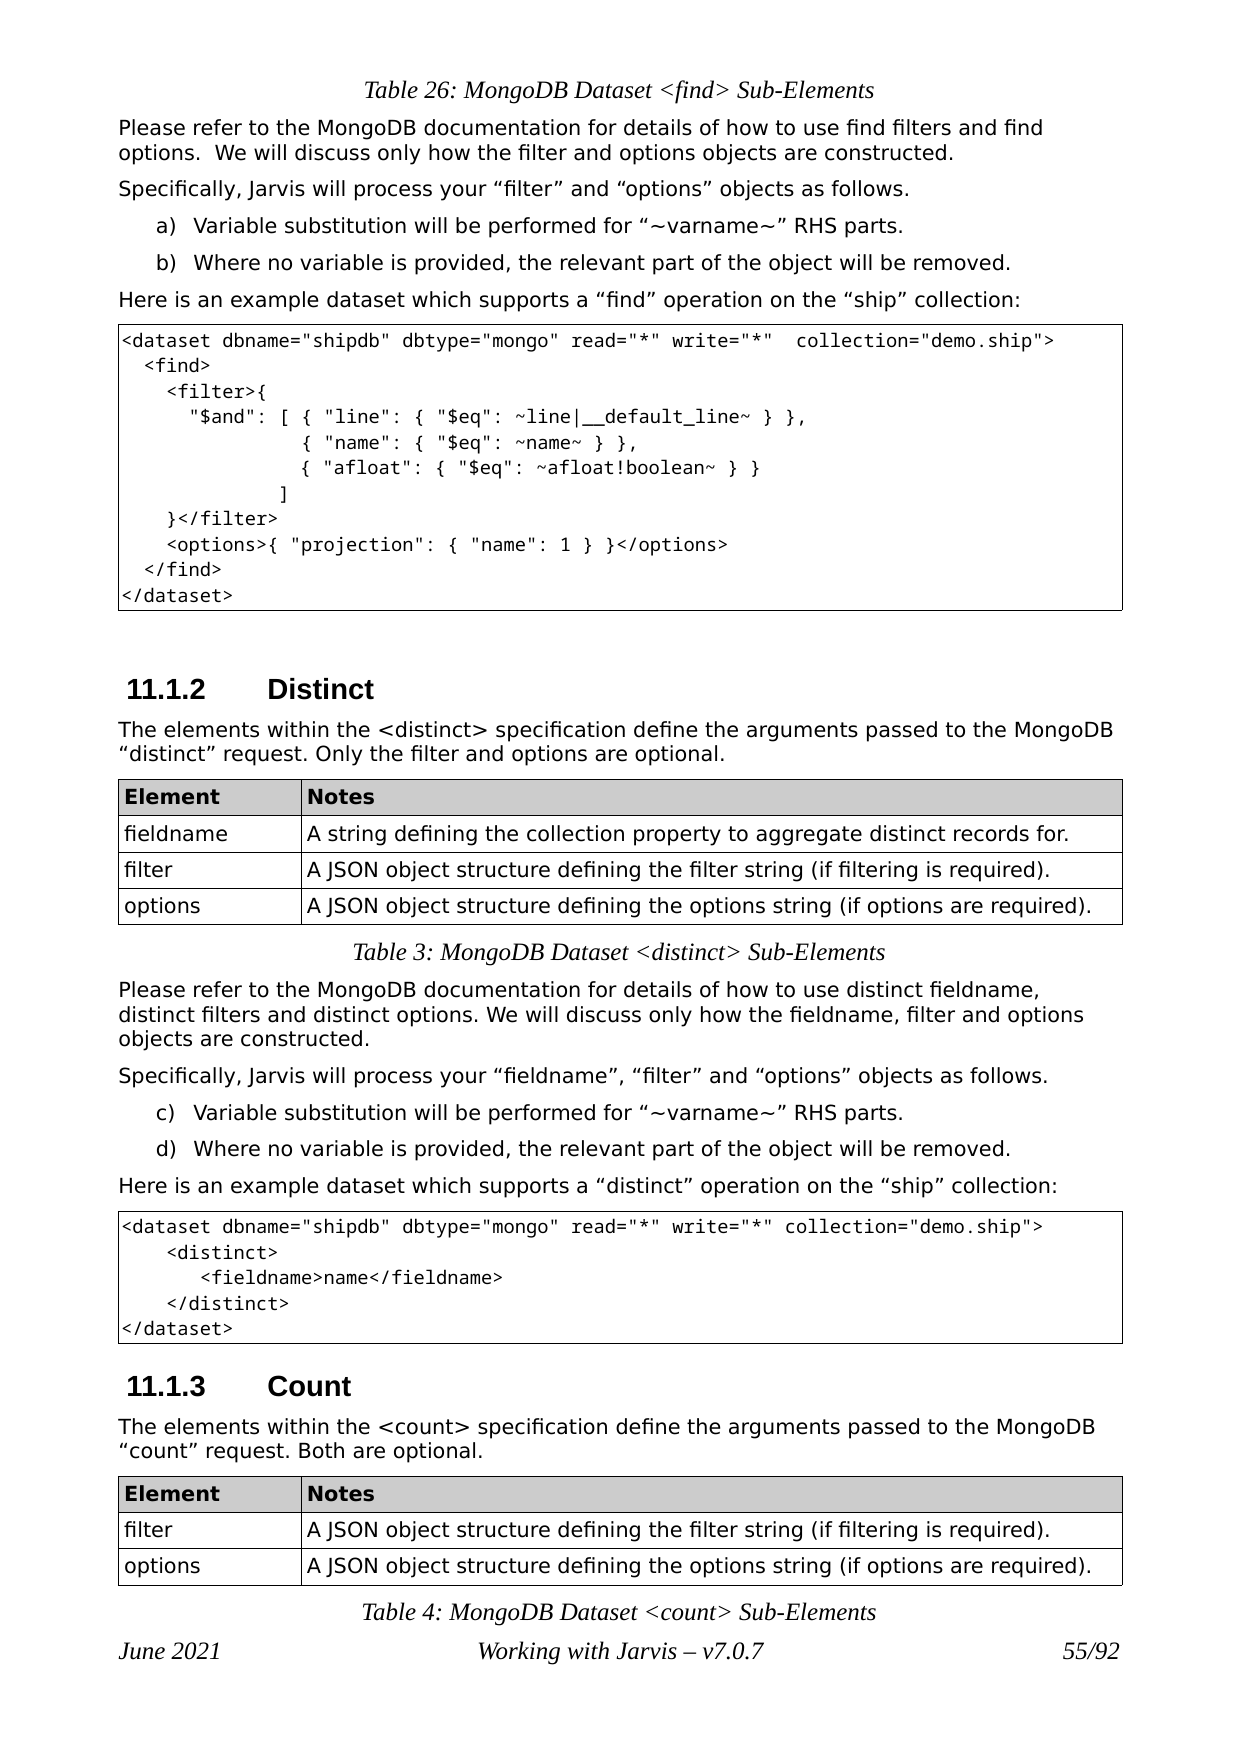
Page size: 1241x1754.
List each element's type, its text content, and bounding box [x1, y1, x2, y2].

text Specifically, Jarvis will process your “filter” and “options” objects as follows. [118, 177, 1122, 202]
text { "name": { "$eq": ~name~ } }, [119, 426, 1122, 452]
text <find> [119, 350, 1122, 375]
table_cell A JSON object structure defining the filter string (if filtering is required). [302, 853, 1122, 888]
text Table 26: MongoDB Dataset <find> Sub-Elements [118, 75, 1122, 104]
text Please refer to the MongoDB documentation for details of how to use distinct fieldname, distinct filters and distinct options. We will discuss only how the fieldname, filter and options objects are constructed. [118, 978, 1122, 1051]
table_cell A JSON object structure defining the options string (if options are required). [302, 889, 1122, 924]
text <fieldname>name</fieldname> [119, 1262, 1122, 1287]
table_cell A string defining the collection property to aggregate distinct records for. [302, 816, 1122, 852]
table_header Element [119, 780, 301, 815]
list Variable substitution will be performed for “~varname~” RHS parts. [156, 214, 1122, 238]
text </find> [119, 554, 1122, 579]
text Table 3: MongoDB Dataset <distinct> Sub-Elements [118, 937, 1122, 966]
table_cell A JSON object structure defining the filter string (if filtering is required). [302, 1513, 1122, 1548]
text <distinct> [119, 1236, 1122, 1262]
table_cell options [119, 1549, 301, 1584]
subtitle Count [118, 1369, 1122, 1402]
text </distinct> [119, 1287, 1122, 1313]
text The elements within the <distinct> specification define the arguments passed to the MongoDB “distinct” request. Only the filter and options are optional. [118, 718, 1122, 767]
text Table 4: MongoDB Dataset <count> Sub-Elements [118, 1597, 1122, 1626]
table_cell options [119, 889, 301, 924]
table_cell filter [119, 1513, 301, 1548]
text </dataset> [119, 1313, 1122, 1343]
table_cell A JSON object structure defining the options string (if options are required). [302, 1549, 1122, 1584]
table_cell filter [119, 853, 301, 888]
text The elements within the <count> specification define the arguments passed to the MongoDB “count” request. Both are optional. [118, 1415, 1122, 1463]
table_cell fieldname [119, 816, 301, 852]
text <dataset dbname="shipdb" dbtype="mongo" read="*" write="*" collection="demo.ship"> [119, 325, 1122, 350]
table_header Element [119, 1477, 301, 1512]
text <filter>{ "$and": [ { "line": { "$eq": ~line|__default_line~ } }, [119, 375, 1122, 426]
table_header Notes [302, 1477, 1122, 1512]
list Variable substitution will be performed for “~varname~” RHS parts. [156, 1101, 1122, 1125]
text Here is an example dataset which supports a “distinct” operation on the “ship” collection: [118, 1174, 1122, 1198]
table_header Notes [302, 780, 1122, 815]
text <dataset dbname="shipdb" dbtype="mongo" read="*" write="*" collection="demo.ship"> [119, 1212, 1122, 1236]
subtitle Distinct [118, 672, 1122, 706]
text { "afloat": { "$eq": ~afloat!boolean~ } } [119, 452, 1122, 477]
text </dataset> [119, 579, 1122, 610]
list Where no variable is provided, the relevant part of the object will be removed. [156, 251, 1122, 275]
text Here is an example dataset which supports a “find” operation on the “ship” collection: [118, 288, 1122, 312]
text <options>{ "projection": { "name": 1 } }</options> [119, 528, 1122, 554]
text Please refer to the MongoDB documentation for details of how to use find filters and find options. We will discuss only how the filter and options objects are constructed. [118, 116, 1122, 165]
text Specifically, Jarvis will process your “fieldname”, “filter” and “options” objects as follows. [118, 1064, 1122, 1088]
list Where no variable is provided, the relevant part of the object will be removed. [156, 1137, 1122, 1162]
text ] }</filter> [119, 477, 1122, 528]
